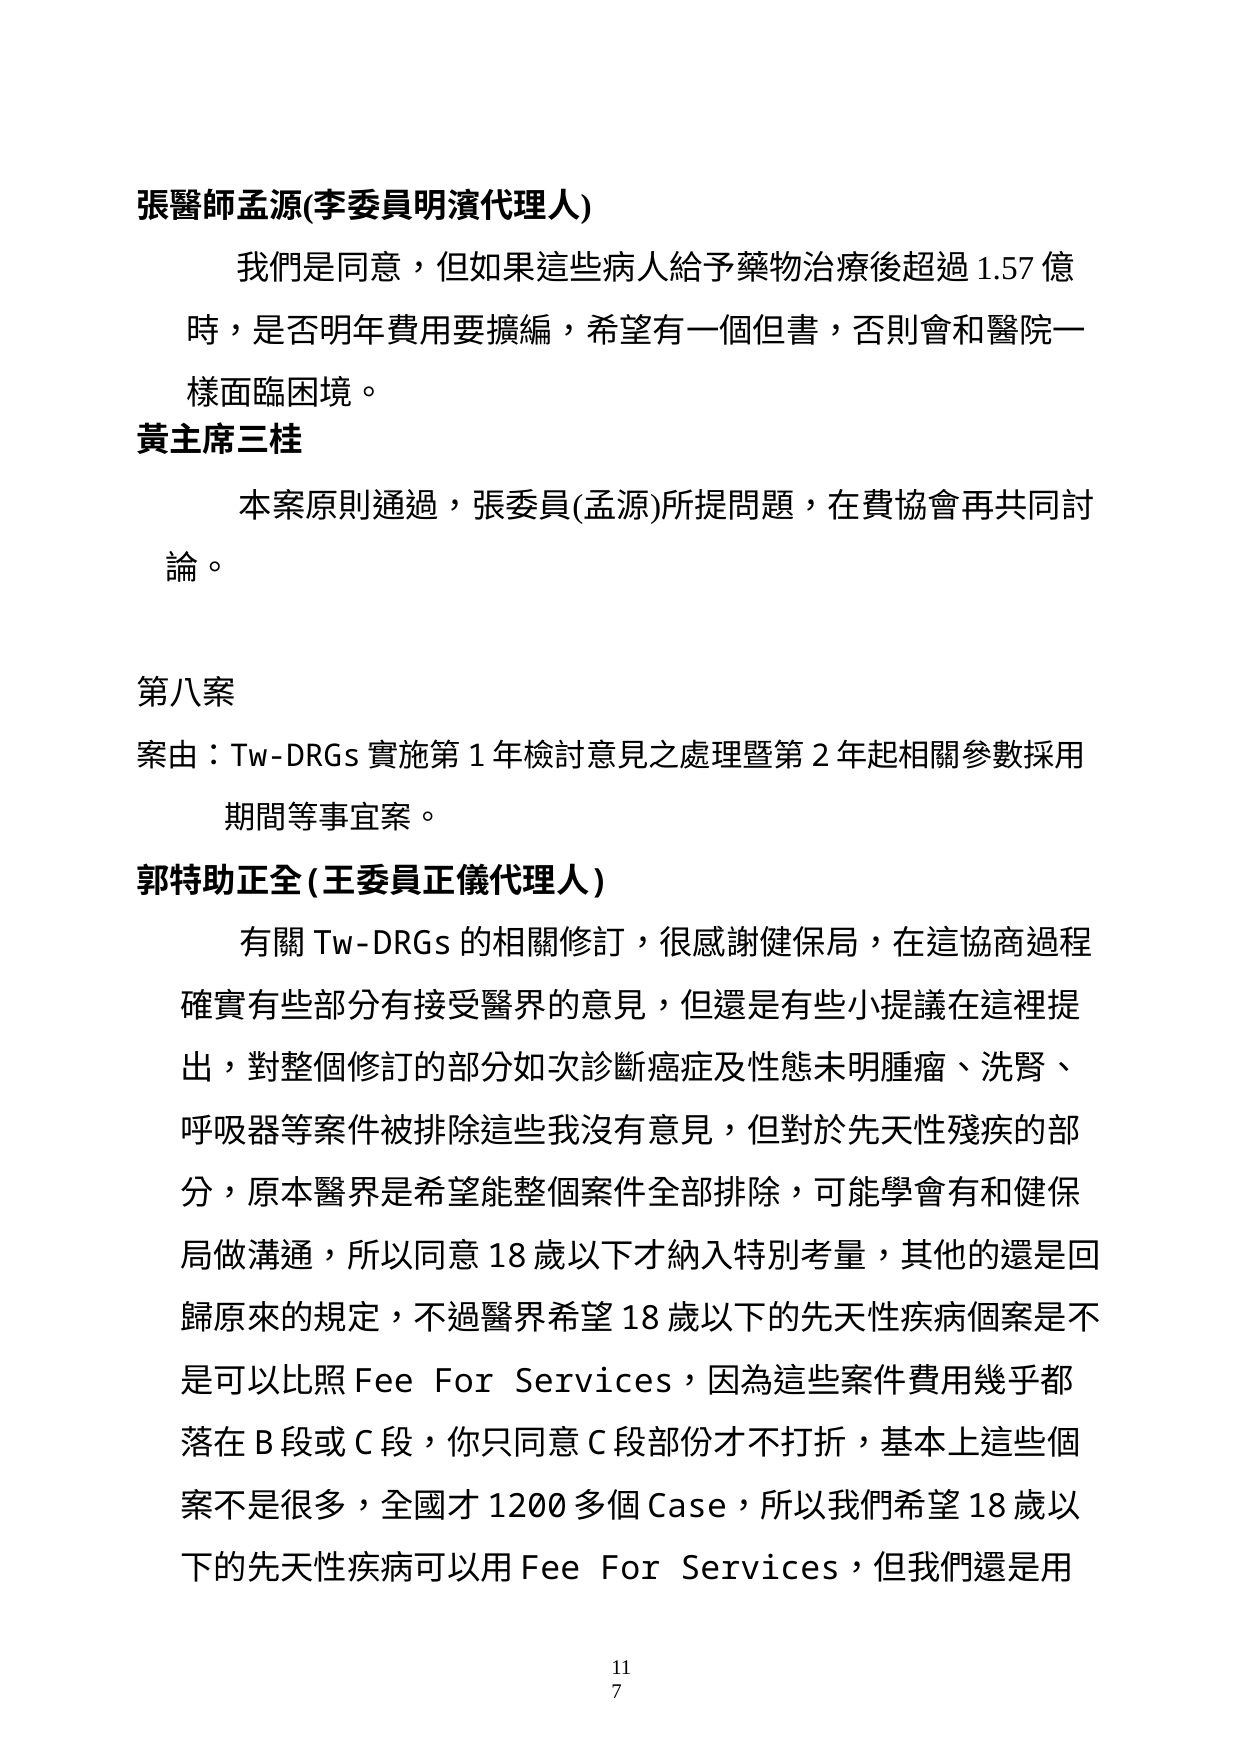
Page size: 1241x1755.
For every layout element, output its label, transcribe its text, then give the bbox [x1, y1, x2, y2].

text 郭特助正全(王委員正儀代理人) [136, 836, 1104, 898]
text 黃主席三桂 [136, 411, 1104, 461]
text 有關Tw-DRGs的相關修訂，很感謝健保局，在這協商過程確實有些部分有接受醫界的意見，但還是有些小提議在這裡提出，對整個修訂的部分如次診斷癌症及性態未明腫瘤、洗腎、呼吸器等案件被排除這些我沒有意見，但對於先天性殘疾的部分，原本醫界是希望能整個案件全部排除，可能學會有和健保局做溝通，所以同意18歲以下才納入特別考量，其他的還是回歸原來的規定，不過醫界希望18歲以下的先天性疾病個案是不是可以比照Fee For Services，因為這些案件費用幾乎都落在B段或C段，你只同意C段部份才不打折，基本上這些個案不是很多，全國才1200多個Case，所以我們希望18歲以下的先天性疾病可以用Fee For Services，但我們還是用 [180, 898, 1104, 1586]
text 案由：Tw-DRGs實施第1年檢討意見之處理暨第2年起相關參數採用期間等事宜案。 [136, 711, 1104, 836]
text 第八案 [136, 648, 1104, 711]
text 張醫師孟源(李委員明濱代理人) [136, 161, 1104, 223]
text 本案原則通過，張委員(孟源)所提問題，在費協會再共同討論。 [165, 461, 1104, 586]
text 我們是同意，但如果這些病人給予藥物治療後超過1.57億時，是否明年費用要擴編，希望有一個但書，否則會和醫院一樣面臨困境。 [186, 223, 1104, 411]
